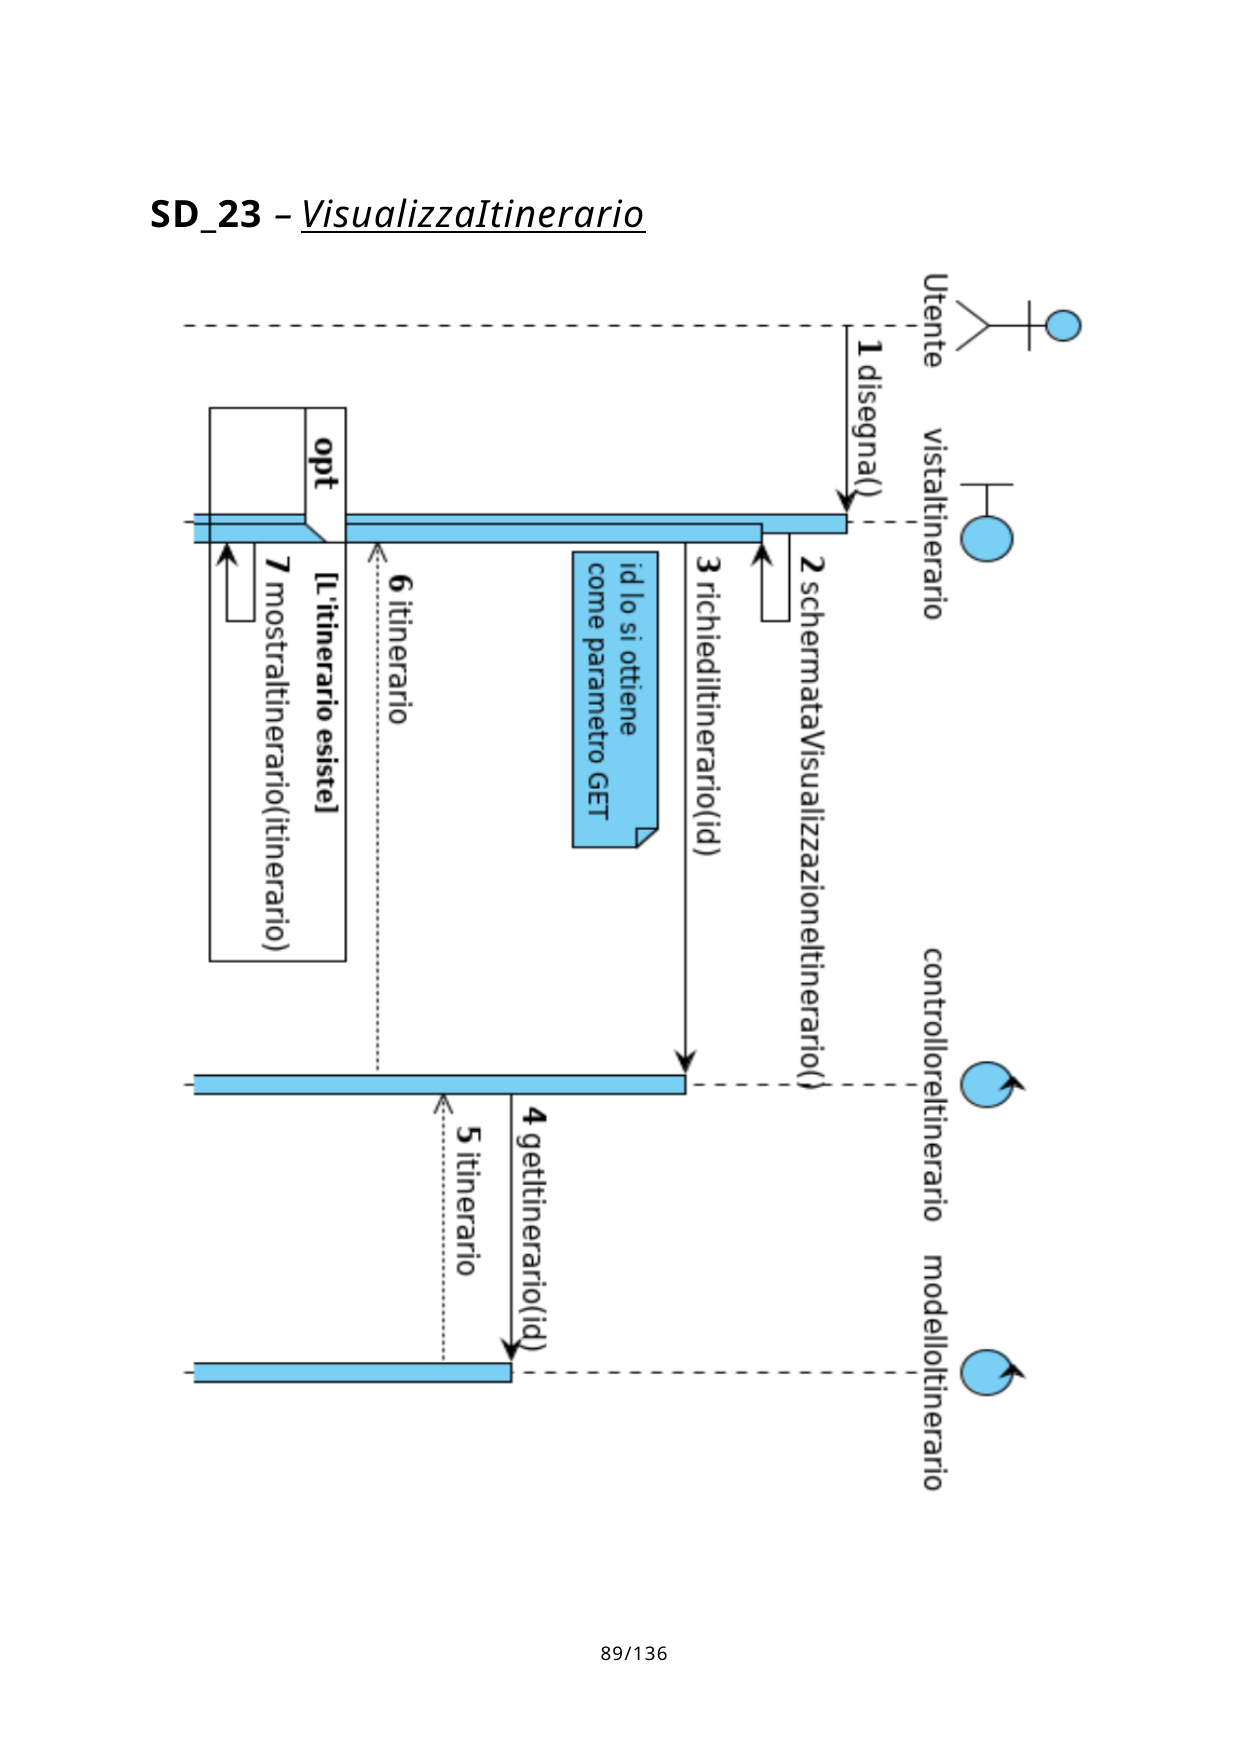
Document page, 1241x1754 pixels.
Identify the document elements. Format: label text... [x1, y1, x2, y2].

text SD_23 – VisualizzaItinerario [150, 187, 1090, 238]
picture [153, 259, 1089, 1498]
